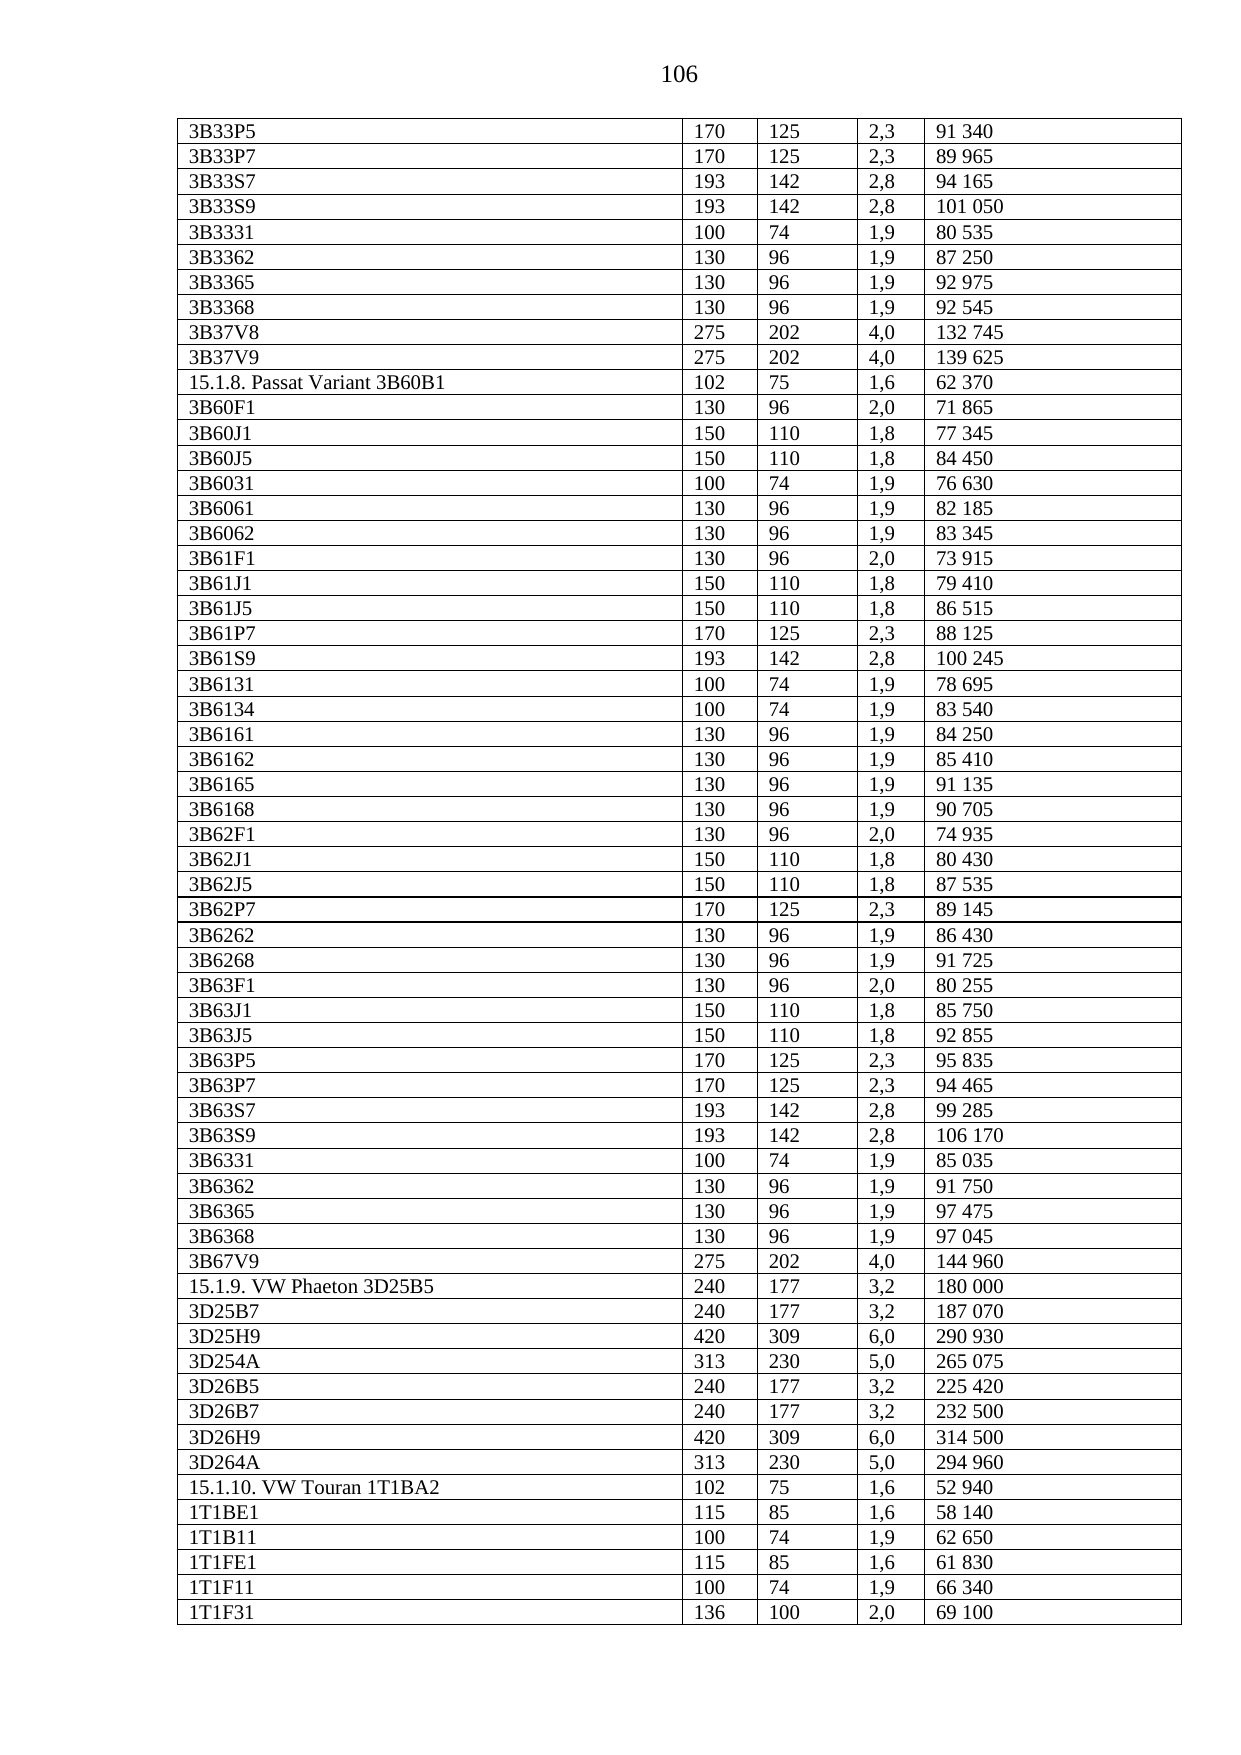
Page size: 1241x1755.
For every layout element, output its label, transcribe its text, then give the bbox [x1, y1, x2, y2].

table_cell 1,9 [858, 295, 924, 319]
table_cell 96 [758, 822, 857, 846]
table_cell 96 [758, 395, 857, 419]
table_cell 74 [758, 220, 857, 244]
table_cell 96 [758, 546, 857, 570]
table_cell 92 545 [925, 295, 1181, 319]
table_cell 1,9 [858, 270, 924, 294]
table_cell 3B6162 [178, 747, 682, 771]
table_cell 2,3 [858, 144, 924, 168]
table_cell 3B63J1 [178, 998, 682, 1022]
table_cell 3D25H9 [178, 1324, 682, 1348]
table_cell 3D264A [178, 1450, 682, 1474]
table_cell 193 [683, 646, 757, 670]
table_cell 130 [683, 772, 757, 796]
table_cell 1T1FE1 [178, 1550, 682, 1574]
table_cell 130 [683, 948, 757, 972]
table_cell 275 [683, 1249, 757, 1273]
table_cell 110 [758, 446, 857, 469]
table_cell 100 [683, 1149, 757, 1172]
table_cell 193 [683, 195, 757, 218]
table_cell 240 [683, 1400, 757, 1423]
table_cell 95 835 [925, 1048, 1181, 1072]
table_cell 69 100 [925, 1600, 1181, 1624]
table_cell 66 340 [925, 1575, 1181, 1599]
table_cell 3B63P7 [178, 1073, 682, 1097]
table_cell 82 185 [925, 496, 1181, 520]
table_cell 130 [683, 1199, 757, 1223]
table_cell 2,3 [858, 119, 924, 143]
table_cell 62 370 [925, 370, 1181, 394]
table_cell 1,9 [858, 1199, 924, 1223]
table_cell 3,2 [858, 1299, 924, 1323]
table_cell 110 [758, 998, 857, 1022]
table_cell 290 930 [925, 1324, 1181, 1348]
table_cell 125 [758, 621, 857, 645]
table_cell 89 145 [925, 898, 1181, 921]
table_cell 84 450 [925, 446, 1181, 469]
table_cell 96 [758, 747, 857, 771]
table_cell 136 [683, 1600, 757, 1624]
table_cell 202 [758, 320, 857, 344]
table_cell 202 [758, 1249, 857, 1273]
table_cell 91 340 [925, 119, 1181, 143]
table_cell 3D26H9 [178, 1425, 682, 1449]
table_cell 2,3 [858, 1073, 924, 1097]
table_cell 309 [758, 1425, 857, 1449]
table_cell 1,8 [858, 571, 924, 595]
table_cell 420 [683, 1324, 757, 1348]
table_cell 3B33S7 [178, 169, 682, 193]
table_cell 150 [683, 596, 757, 620]
table_cell 2,0 [858, 546, 924, 570]
table_cell 100 [683, 220, 757, 244]
table_cell 3B61S9 [178, 646, 682, 670]
table_cell 106 170 [925, 1123, 1181, 1147]
table_cell 3B6062 [178, 521, 682, 545]
table_cell 1,9 [858, 1149, 924, 1172]
table_cell 3,2 [858, 1374, 924, 1398]
table_cell 3B3368 [178, 295, 682, 319]
table_cell 3B37V9 [178, 345, 682, 369]
table_cell 87 535 [925, 872, 1181, 896]
table_cell 144 960 [925, 1249, 1181, 1273]
table_cell 96 [758, 772, 857, 796]
table_cell 1,6 [858, 1500, 924, 1524]
table_cell 2,8 [858, 169, 924, 193]
table_cell 150 [683, 446, 757, 469]
table_cell 139 625 [925, 345, 1181, 369]
table_cell 96 [758, 923, 857, 947]
table_cell 3B63P5 [178, 1048, 682, 1072]
table_cell 78 695 [925, 671, 1181, 696]
table_cell 74 [758, 697, 857, 721]
table_cell 96 [758, 797, 857, 821]
table_cell 3B61P7 [178, 621, 682, 645]
table_cell 110 [758, 872, 857, 896]
table_cell 3B63J5 [178, 1023, 682, 1047]
table_cell 96 [758, 973, 857, 997]
table_cell 3B33S9 [178, 195, 682, 218]
table_cell 3B6168 [178, 797, 682, 821]
table_cell 1T1BE1 [178, 1500, 682, 1524]
table_cell 125 [758, 119, 857, 143]
table_cell 96 [758, 245, 857, 269]
table_cell 71 865 [925, 395, 1181, 419]
table_cell 232 500 [925, 1400, 1181, 1423]
table_cell 96 [758, 521, 857, 545]
table_cell 3D254A [178, 1349, 682, 1373]
table_cell 275 [683, 345, 757, 369]
table_cell 102 [683, 1475, 757, 1499]
table_cell 3B62F1 [178, 822, 682, 846]
table_cell 1,8 [858, 998, 924, 1022]
table_cell 80 255 [925, 973, 1181, 997]
table_cell 3,2 [858, 1274, 924, 1298]
table_cell 177 [758, 1299, 857, 1323]
table_cell 142 [758, 646, 857, 670]
table_cell 85 [758, 1550, 857, 1574]
table_cell 74 [758, 1525, 857, 1549]
table_cell 58 140 [925, 1500, 1181, 1524]
table_cell 2,8 [858, 1098, 924, 1122]
table_cell 240 [683, 1274, 757, 1298]
table_cell 202 [758, 345, 857, 369]
table_cell 1,9 [858, 496, 924, 520]
table_cell 3B62J1 [178, 847, 682, 871]
table_cell 3B60J1 [178, 420, 682, 444]
table_cell 2,0 [858, 395, 924, 419]
table_cell 79 410 [925, 571, 1181, 595]
table_cell 100 [683, 1525, 757, 1549]
table_cell 86 430 [925, 923, 1181, 947]
table_cell 230 [758, 1349, 857, 1373]
table_cell 1,8 [858, 596, 924, 620]
table_cell 90 705 [925, 797, 1181, 821]
table_cell 74 [758, 471, 857, 495]
table_cell 101 050 [925, 195, 1181, 218]
table_cell 3D26B5 [178, 1374, 682, 1398]
table_cell 100 [758, 1600, 857, 1624]
table_cell 1T1F11 [178, 1575, 682, 1599]
table_cell 150 [683, 872, 757, 896]
table_cell 1,6 [858, 1475, 924, 1499]
table_cell 3B60J5 [178, 446, 682, 469]
table_cell 130 [683, 747, 757, 771]
table_cell 74 [758, 1575, 857, 1599]
table_cell 96 [758, 270, 857, 294]
table_cell 4,0 [858, 345, 924, 369]
table_cell 3B63S9 [178, 1123, 682, 1147]
table_cell 177 [758, 1374, 857, 1398]
table_cell 85 750 [925, 998, 1181, 1022]
table_cell 85 410 [925, 747, 1181, 771]
table_cell 150 [683, 420, 757, 444]
table_cell 15.1.10. VW Touran 1T1BA2 [178, 1475, 682, 1499]
table_cell 3B67V9 [178, 1249, 682, 1273]
table_cell 1,9 [858, 797, 924, 821]
table_cell 102 [683, 370, 757, 394]
table_cell 1,9 [858, 772, 924, 796]
table_cell 115 [683, 1550, 757, 1574]
table_cell 1,6 [858, 1550, 924, 1574]
table_cell 3B6262 [178, 923, 682, 947]
table_cell 96 [758, 948, 857, 972]
table_cell 74 [758, 671, 857, 696]
table_cell 2,3 [858, 621, 924, 645]
table_cell 130 [683, 797, 757, 821]
table_cell 15.1.9. VW Phaeton 3D25B5 [178, 1274, 682, 1298]
table_cell 96 [758, 295, 857, 319]
table_cell 2,0 [858, 973, 924, 997]
table_cell 97 045 [925, 1224, 1181, 1248]
table_cell 80 535 [925, 220, 1181, 244]
table_cell 96 [758, 1174, 857, 1198]
table_cell 130 [683, 295, 757, 319]
table_cell 85 [758, 1500, 857, 1524]
table_cell 1,9 [858, 722, 924, 746]
table_cell 100 [683, 1575, 757, 1599]
table_cell 1,9 [858, 1575, 924, 1599]
table_cell 1,9 [858, 1174, 924, 1198]
table_cell 1,9 [858, 923, 924, 947]
table_cell 125 [758, 1073, 857, 1097]
table_cell 313 [683, 1450, 757, 1474]
table_cell 1,9 [858, 1224, 924, 1248]
table_cell 96 [758, 1224, 857, 1248]
table_cell 240 [683, 1374, 757, 1398]
table_cell 180 000 [925, 1274, 1181, 1298]
table_cell 1,9 [858, 671, 924, 696]
table_cell 1,9 [858, 245, 924, 269]
table_cell 150 [683, 571, 757, 595]
table_cell 170 [683, 898, 757, 921]
table_cell 2,8 [858, 195, 924, 218]
table_cell 130 [683, 496, 757, 520]
table_cell 100 [683, 471, 757, 495]
table_cell 130 [683, 245, 757, 269]
table_cell 130 [683, 923, 757, 947]
table_cell 3B3365 [178, 270, 682, 294]
table_cell 150 [683, 847, 757, 871]
table_cell 3B62J5 [178, 872, 682, 896]
table_cell 110 [758, 1023, 857, 1047]
table_cell 1,9 [858, 948, 924, 972]
table_cell 1,9 [858, 697, 924, 721]
table_cell 5,0 [858, 1450, 924, 1474]
table_cell 84 250 [925, 722, 1181, 746]
table_cell 130 [683, 1174, 757, 1198]
table_cell 294 960 [925, 1450, 1181, 1474]
table_cell 74 935 [925, 822, 1181, 846]
table_cell 309 [758, 1324, 857, 1348]
table_cell 91 135 [925, 772, 1181, 796]
table_cell 225 420 [925, 1374, 1181, 1398]
table_cell 3B6365 [178, 1199, 682, 1223]
table_cell 265 075 [925, 1349, 1181, 1373]
table_cell 75 [758, 370, 857, 394]
table_cell 314 500 [925, 1425, 1181, 1449]
table_cell 3B6331 [178, 1149, 682, 1172]
table_cell 83 540 [925, 697, 1181, 721]
table_cell 94 465 [925, 1073, 1181, 1097]
table_cell 130 [683, 270, 757, 294]
table_cell 5,0 [858, 1349, 924, 1373]
table_cell 1,9 [858, 747, 924, 771]
table_cell 2,3 [858, 1048, 924, 1072]
table_cell 130 [683, 973, 757, 997]
table_cell 3,2 [858, 1400, 924, 1423]
table_cell 420 [683, 1425, 757, 1449]
table_cell 4,0 [858, 320, 924, 344]
table_cell 1,9 [858, 220, 924, 244]
table_cell 1,8 [858, 446, 924, 469]
table_cell 97 475 [925, 1199, 1181, 1223]
table_cell 193 [683, 1123, 757, 1147]
table_cell 100 [683, 671, 757, 696]
table_cell 313 [683, 1349, 757, 1373]
table_cell 100 [683, 697, 757, 721]
table_cell 86 515 [925, 596, 1181, 620]
table_cell 3B63F1 [178, 973, 682, 997]
table_cell 3B3331 [178, 220, 682, 244]
table_cell 74 [758, 1149, 857, 1172]
table_cell 110 [758, 571, 857, 595]
table_cell 170 [683, 1048, 757, 1072]
table_cell 110 [758, 596, 857, 620]
table_cell 193 [683, 1098, 757, 1122]
table_cell 130 [683, 395, 757, 419]
table_cell 3D25B7 [178, 1299, 682, 1323]
table_cell 3B63S7 [178, 1098, 682, 1122]
table_cell 240 [683, 1299, 757, 1323]
table_cell 177 [758, 1400, 857, 1423]
table_cell 1,9 [858, 471, 924, 495]
table_cell 3B33P7 [178, 144, 682, 168]
table_cell 91 725 [925, 948, 1181, 972]
table_cell 73 915 [925, 546, 1181, 570]
table_cell 170 [683, 144, 757, 168]
table_cell 3B61F1 [178, 546, 682, 570]
table_cell 130 [683, 722, 757, 746]
table_cell 96 [758, 722, 857, 746]
table_cell 177 [758, 1274, 857, 1298]
table_cell 3B33P5 [178, 119, 682, 143]
table_cell 88 125 [925, 621, 1181, 645]
table_cell 2,0 [858, 822, 924, 846]
table_cell 275 [683, 320, 757, 344]
table_cell 1T1F31 [178, 1600, 682, 1624]
table_cell 94 165 [925, 169, 1181, 193]
table_cell 130 [683, 521, 757, 545]
table_cell 3B6368 [178, 1224, 682, 1248]
table_cell 150 [683, 1023, 757, 1047]
table_cell 125 [758, 1048, 857, 1072]
table_cell 170 [683, 621, 757, 645]
table_cell 1,9 [858, 1525, 924, 1549]
table_cell 125 [758, 144, 857, 168]
table_cell 150 [683, 998, 757, 1022]
table_cell 1,8 [858, 847, 924, 871]
table_cell 3B6134 [178, 697, 682, 721]
table_cell 130 [683, 1224, 757, 1248]
table_cell 76 630 [925, 471, 1181, 495]
table_cell 87 250 [925, 245, 1181, 269]
table_cell 230 [758, 1450, 857, 1474]
table_cell 2,8 [858, 1123, 924, 1147]
table_cell 1,8 [858, 872, 924, 896]
table_cell 96 [758, 496, 857, 520]
table_cell 3B62P7 [178, 898, 682, 921]
table_cell 83 345 [925, 521, 1181, 545]
table_cell 3B61J1 [178, 571, 682, 595]
table_cell 3B6161 [178, 722, 682, 746]
table_cell 130 [683, 822, 757, 846]
table_cell 3B6031 [178, 471, 682, 495]
table_cell 110 [758, 847, 857, 871]
table_cell 85 035 [925, 1149, 1181, 1172]
table_cell 3B3362 [178, 245, 682, 269]
table_cell 1T1B11 [178, 1525, 682, 1549]
table_cell 99 285 [925, 1098, 1181, 1122]
table_cell 142 [758, 1123, 857, 1147]
table_cell 4,0 [858, 1249, 924, 1273]
table_cell 1,8 [858, 420, 924, 444]
table_cell 77 345 [925, 420, 1181, 444]
table_cell 89 965 [925, 144, 1181, 168]
table_cell 75 [758, 1475, 857, 1499]
table_cell 3B6131 [178, 671, 682, 696]
table_cell 3B6061 [178, 496, 682, 520]
table_cell 1,8 [858, 1023, 924, 1047]
table_cell 6,0 [858, 1324, 924, 1348]
table_cell 3B6165 [178, 772, 682, 796]
table_cell 3B60F1 [178, 395, 682, 419]
table_cell 2,0 [858, 1600, 924, 1624]
table_cell 62 650 [925, 1525, 1181, 1549]
table_cell 1,6 [858, 370, 924, 394]
table_cell 100 245 [925, 646, 1181, 670]
table_cell 3D26B7 [178, 1400, 682, 1423]
table_cell 6,0 [858, 1425, 924, 1449]
table_cell 187 070 [925, 1299, 1181, 1323]
table_cell 3B6268 [178, 948, 682, 972]
table_cell 193 [683, 169, 757, 193]
table_cell 3B6362 [178, 1174, 682, 1198]
table_cell 80 430 [925, 847, 1181, 871]
table_cell 15.1.8. Passat Variant 3B60B1 [178, 370, 682, 394]
table_cell 92 855 [925, 1023, 1181, 1047]
table_cell 142 [758, 1098, 857, 1122]
table_cell 52 940 [925, 1475, 1181, 1499]
table_cell 3B37V8 [178, 320, 682, 344]
table_cell 61 830 [925, 1550, 1181, 1574]
table_cell 115 [683, 1500, 757, 1524]
table_cell 125 [758, 898, 857, 921]
table_cell 2,8 [858, 646, 924, 670]
table_cell 110 [758, 420, 857, 444]
table_cell 91 750 [925, 1174, 1181, 1198]
table_cell 130 [683, 546, 757, 570]
table_cell 92 975 [925, 270, 1181, 294]
table_cell 2,3 [858, 898, 924, 921]
table_cell 3B61J5 [178, 596, 682, 620]
table_cell 132 745 [925, 320, 1181, 344]
table_cell 170 [683, 119, 757, 143]
table_cell 96 [758, 1199, 857, 1223]
table_cell 170 [683, 1073, 757, 1097]
table_cell 1,9 [858, 521, 924, 545]
table_cell 142 [758, 195, 857, 218]
table_cell 142 [758, 169, 857, 193]
